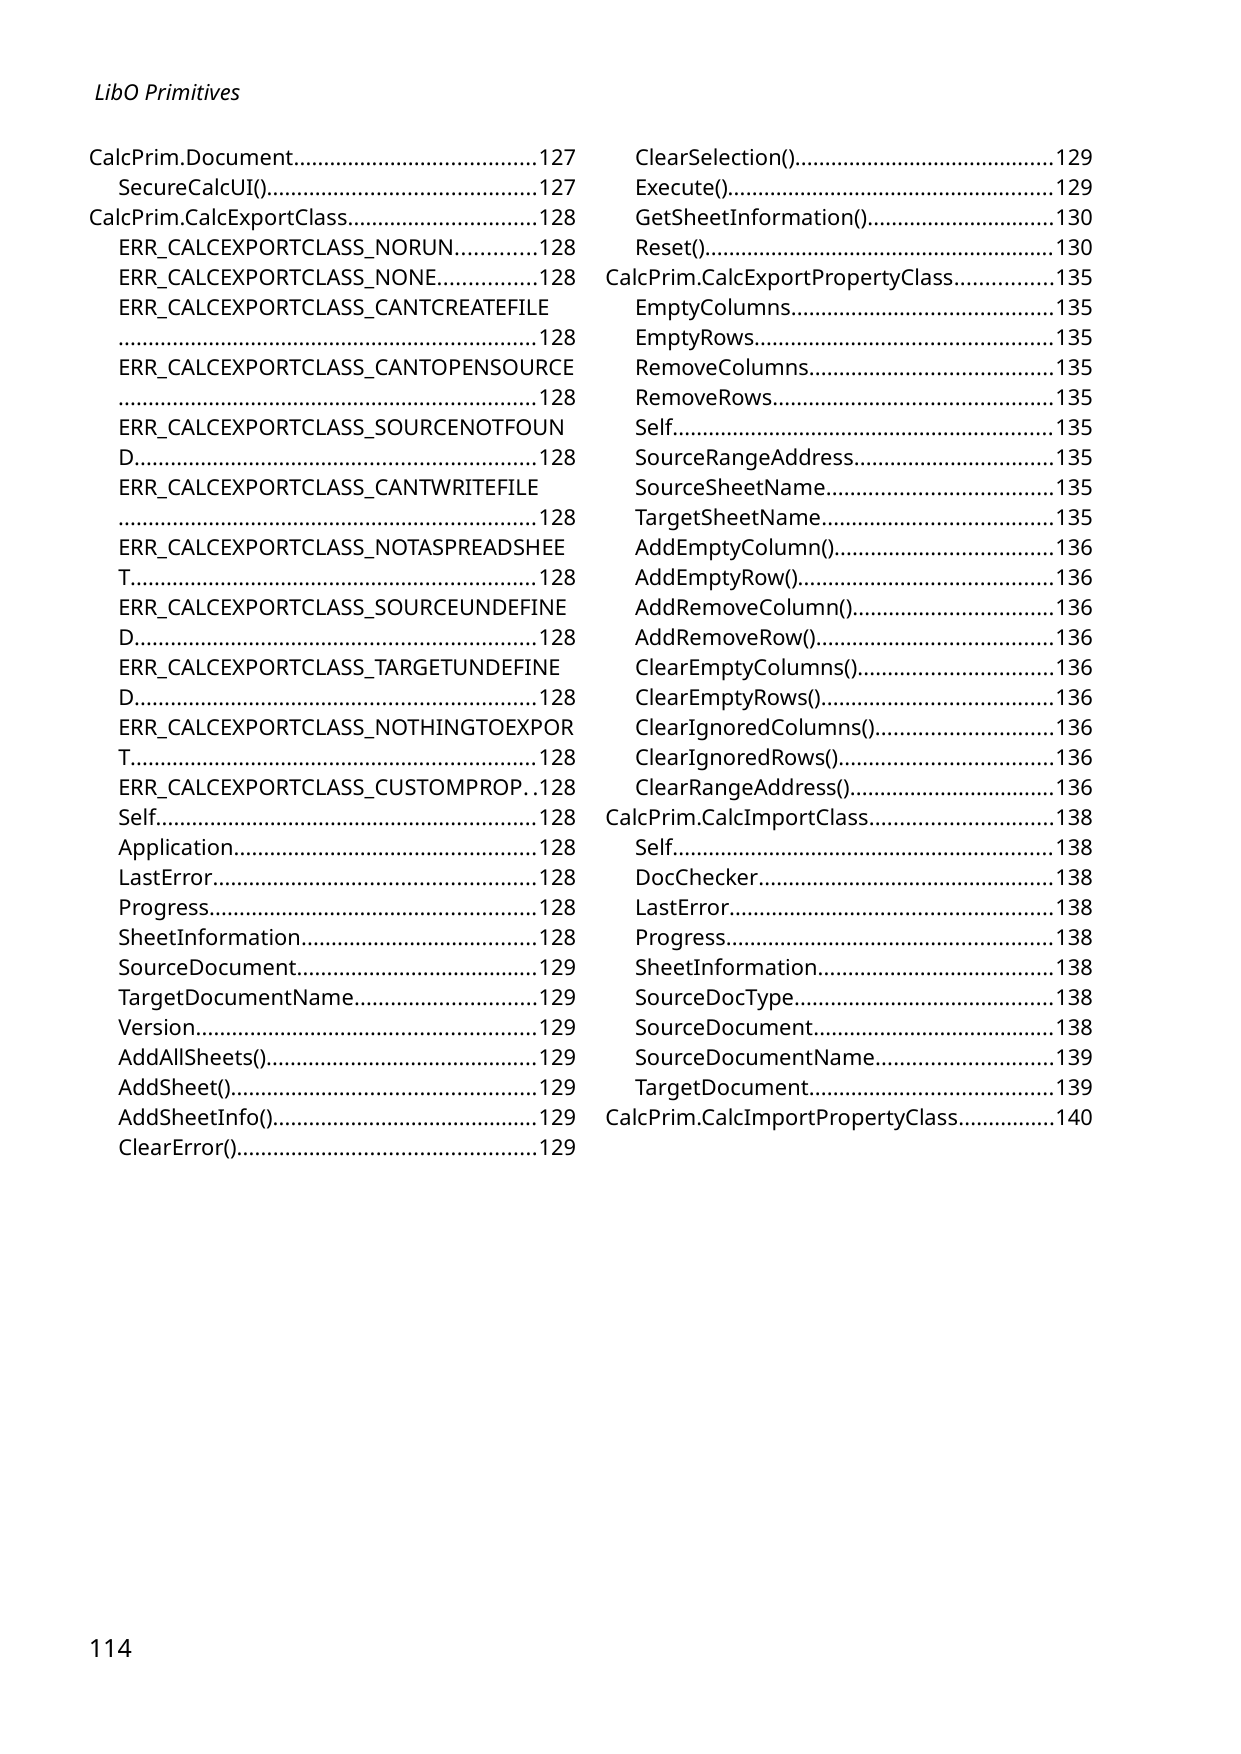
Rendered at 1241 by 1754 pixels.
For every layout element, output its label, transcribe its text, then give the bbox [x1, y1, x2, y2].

text TargetDocument 139 [635, 1072, 1093, 1102]
text SheetInformation 128 [118, 922, 576, 952]
text Execute() 129 [635, 172, 1093, 202]
text SourceSheetName 135 [635, 472, 1093, 502]
text ClearEmptyColumns() 136 [635, 652, 1093, 682]
text ERR_CALCEXPORTCLASS_SOURCEUNDEFINED 128 [118, 592, 576, 652]
text ERR_CALCEXPORTCLASS_CANTOPENSOURCE 128 [118, 352, 576, 412]
text LastError 128 [118, 862, 576, 892]
text ClearError() 129 [118, 1132, 576, 1162]
text ERR_CALCEXPORTCLASS_NOTASPREADSHEET 128 [118, 532, 576, 592]
text CalcPrim.CalcExportPropertyClass 135 [605, 262, 1093, 292]
text SecureCalcUI() 127 [118, 172, 576, 202]
text ERR_CALCEXPORTCLASS_CANTCREATEFILE 128 [118, 292, 576, 352]
text AddEmptyColumn() 136 [635, 532, 1093, 562]
text LastError 138 [635, 892, 1093, 922]
text SheetInformation 138 [635, 952, 1093, 982]
text ERR_CALCEXPORTCLASS_TARGETUNDEFINED 128 [118, 652, 576, 712]
text SourceDocument 129 [118, 952, 576, 982]
text GetSheetInformation() 130 [635, 202, 1093, 232]
text Progress 138 [635, 922, 1093, 952]
text ERR_CALCEXPORTCLASS_NOTHINGTOEXPORT 128 [118, 712, 576, 772]
text ERR_CALCEXPORTCLASS_SOURCENOTFOUND 128 [118, 412, 576, 472]
text CalcPrim.CalcImportClass 138 [605, 802, 1093, 832]
text ClearIgnoredRows() 136 [635, 742, 1093, 772]
text SourceDocType 138 [635, 982, 1093, 1012]
text RemoveColumns 135 [635, 352, 1093, 382]
text CalcPrim.CalcExportClass 128 [88, 202, 576, 232]
text EmptyRows 135 [635, 322, 1093, 352]
text SourceDocument 138 [635, 1012, 1093, 1042]
text Application 128 [118, 832, 576, 862]
text DocChecker 138 [635, 862, 1093, 892]
text AddRemoveColumn() 136 [635, 592, 1093, 622]
text Reset() 130 [635, 232, 1093, 262]
text ClearIgnoredColumns() 136 [635, 712, 1093, 742]
text AddSheet() 129 [118, 1072, 576, 1102]
text TargetSheetName 135 [635, 502, 1093, 532]
text AddSheetInfo() 129 [118, 1102, 576, 1132]
text ERR_CALCEXPORTCLASS_NORUN 128 [118, 232, 576, 262]
text Self 135 [635, 412, 1093, 442]
text CalcPrim.Document 127 [88, 142, 576, 172]
text EmptyColumns 135 [635, 292, 1093, 322]
text CalcPrim.CalcImportPropertyClass 140 [605, 1102, 1093, 1132]
text RemoveRows 135 [635, 382, 1093, 412]
text SourceDocumentName 139 [635, 1042, 1093, 1072]
text TargetDocumentName 129 [118, 982, 576, 1012]
text Progress 128 [118, 892, 576, 922]
text AddEmptyRow() 136 [635, 562, 1093, 592]
text ClearEmptyRows() 136 [635, 682, 1093, 712]
text ClearRangeAddress() 136 [635, 772, 1093, 802]
text AddAllSheets() 129 [118, 1042, 576, 1072]
text Version 129 [118, 1012, 576, 1042]
text Self 138 [635, 832, 1093, 862]
text ERR_CALCEXPORTCLASS_CANTWRITEFILE 128 [118, 472, 576, 532]
text ERR_CALCEXPORTCLASS_CUSTOMPROP 128 [118, 772, 576, 802]
text ClearSelection() 129 [635, 142, 1093, 172]
text AddRemoveRow() 136 [635, 622, 1093, 652]
text Self 128 [118, 802, 576, 832]
text SourceRangeAddress 135 [635, 442, 1093, 472]
text ERR_CALCEXPORTCLASS_NONE 128 [118, 262, 576, 292]
